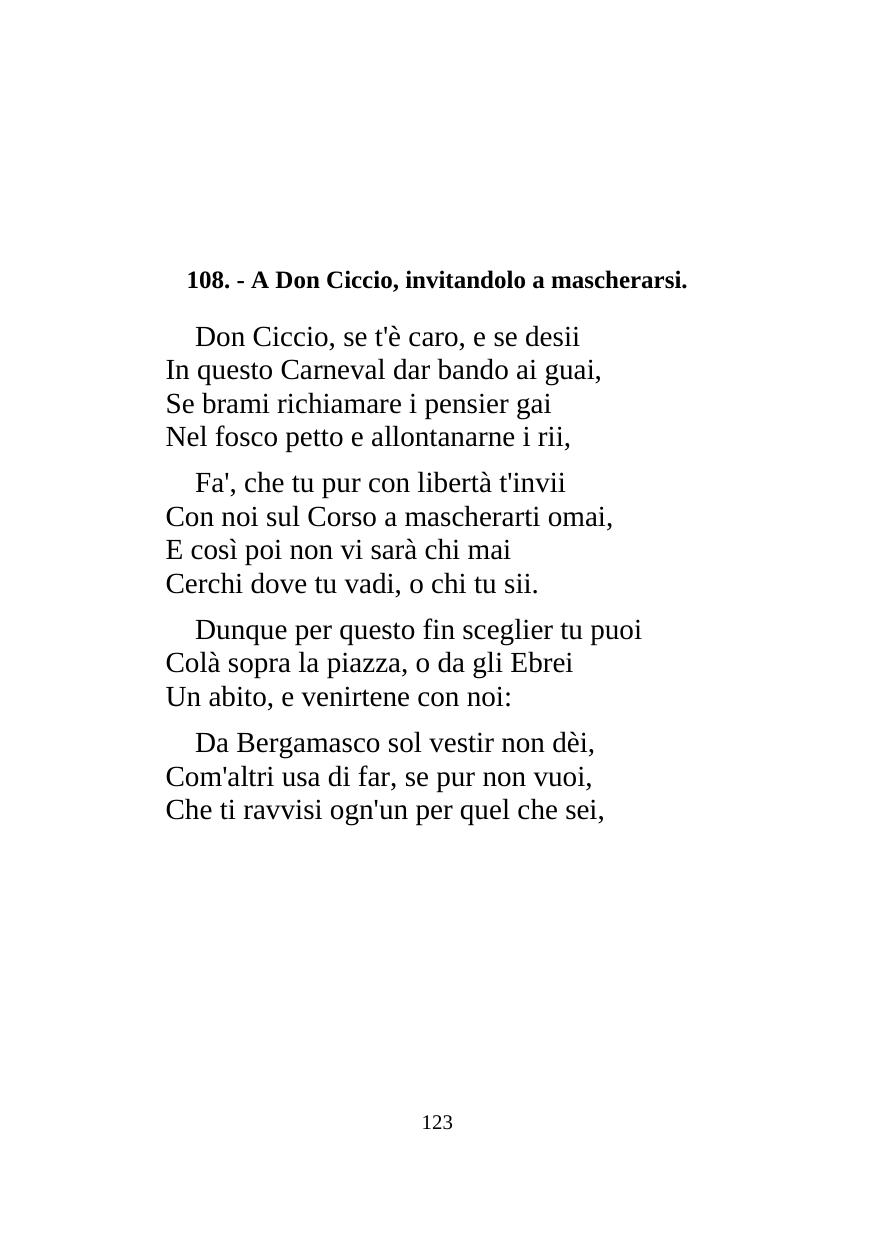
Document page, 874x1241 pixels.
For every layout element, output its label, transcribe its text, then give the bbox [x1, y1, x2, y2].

text 108. - A Don Ciccio, invitandolo a mascherarsi. [106, 265, 768, 294]
text Don Ciccio, se t'è caro, e se desii In questo Carneval dar bando ai guai, Se brami richiamare i pensier gai Nel fosco petto e allontanarne i rii, [165, 319, 768, 453]
text Da Bergamasco sol vestir non dèi, Com'altri usa di far, se pur non vuoi, Che ti ravvisi ogn'un per quel che sei, [165, 725, 768, 826]
text Dunque per questo fin sceglier tu puoi Colà sopra la piazza, o da gli Ebrei Un abito, e venirtene con noi: [165, 612, 768, 713]
text Fa', che tu pur con libertà t'invii Con noi sul Corso a mascherarti omai, E così poi non vi sarà chi mai Cerchi dove tu vadi, o chi tu sii. [165, 465, 768, 599]
